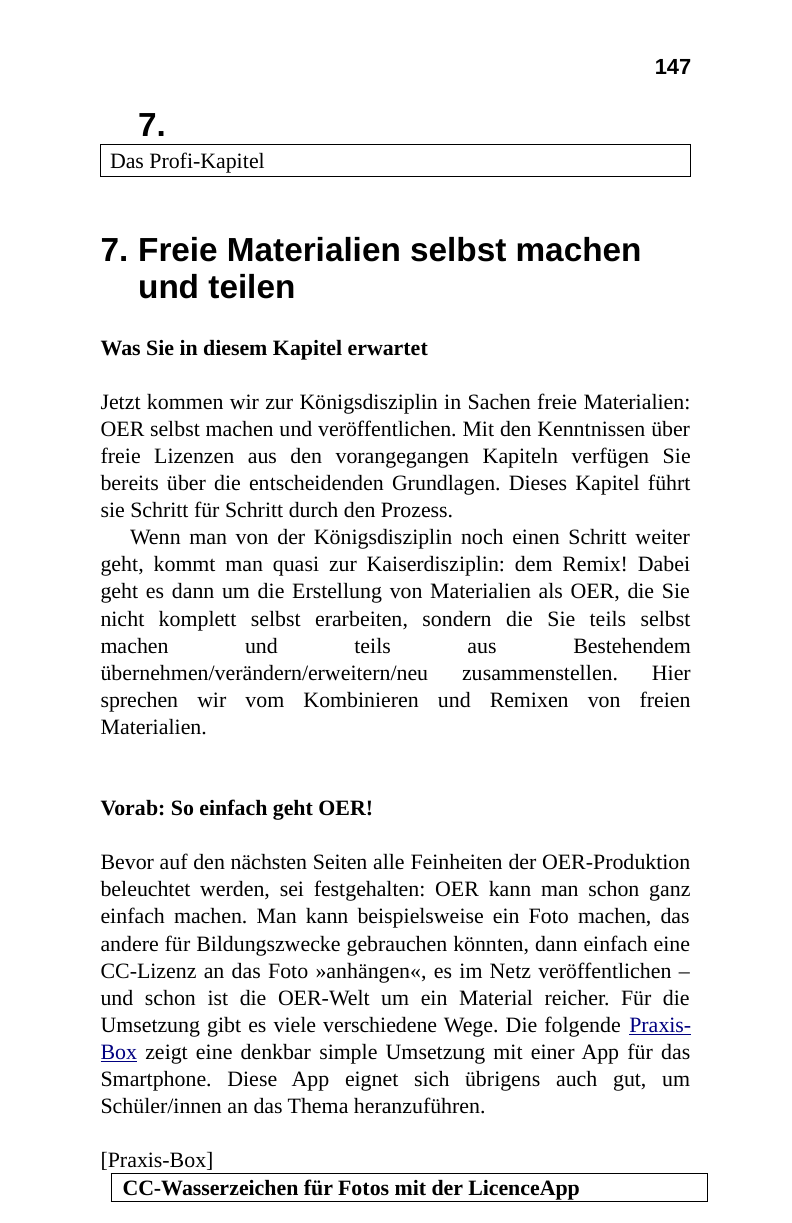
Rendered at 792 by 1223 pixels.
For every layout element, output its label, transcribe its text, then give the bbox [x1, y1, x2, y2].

text Jetzt kommen wir zur Königsdisziplin in Sachen freie Materialien: OER selbst machen und veröffentlichen. Mit den Kenntnissen über freie Lizenzen aus den vorangegangen Kapiteln verfügen Sie bereits über die entscheidenden Grundlagen. Dieses Kapitel führt sie Schritt für Schritt durch den Prozess. [100, 388, 691, 523]
subtitle Freie Materialien selbst machen und teilen [100, 231, 691, 306]
text Wenn man von der Königsdisziplin noch einen Schritt weiter geht, kommt man quasi zur Kaiserdisziplin: dem Remix! Dabei geht es dann um die Erstellung von Materialien als OER, die Sie nicht komplett selbst erarbeiten, sondern die Sie teils selbst machen und teils aus Bestehendem übernehmen/verändern/erweitern/neu zusammenstellen. Hier sprechen wir vom Kombinieren und Remixen von freien Materialien. [100, 523, 691, 740]
table_header CC-Wasserzeichen für Fotos mit der LicenceApp [112, 1174, 707, 1201]
subtitle Was Sie in diesem Kapitel erwartet [100, 333, 691, 361]
text Bevor auf den nächsten Seiten alle Feinheiten der OER-Produktion beleuchtet werden, sei festgehalten: OER kann man schon ganz einfach machen. Man kann beispielsweise ein Foto machen, das andere für Bildungszwecke gebrauchen könnten, dann einfach eine CC-Lizenz an das Foto »anhängen«, es im Netz veröffentlichen – und schon ist die OER-Welt um ein Material reicher. Für die Umsetzung gibt es viele verschiedene Wege. Die folgende Praxis-Box zeigt eine denkbar simple Umsetzung mit einer App für das Smartphone. Diese App eignet sich übrigens auch gut, um Schüler/innen an das Thema heranzuführen. [100, 848, 691, 1119]
text [Praxis-Box] [100, 1146, 691, 1173]
subtitle Vorab: So einfach geht OER! [100, 794, 691, 821]
text Das Profi-Kapitel [101, 145, 690, 176]
